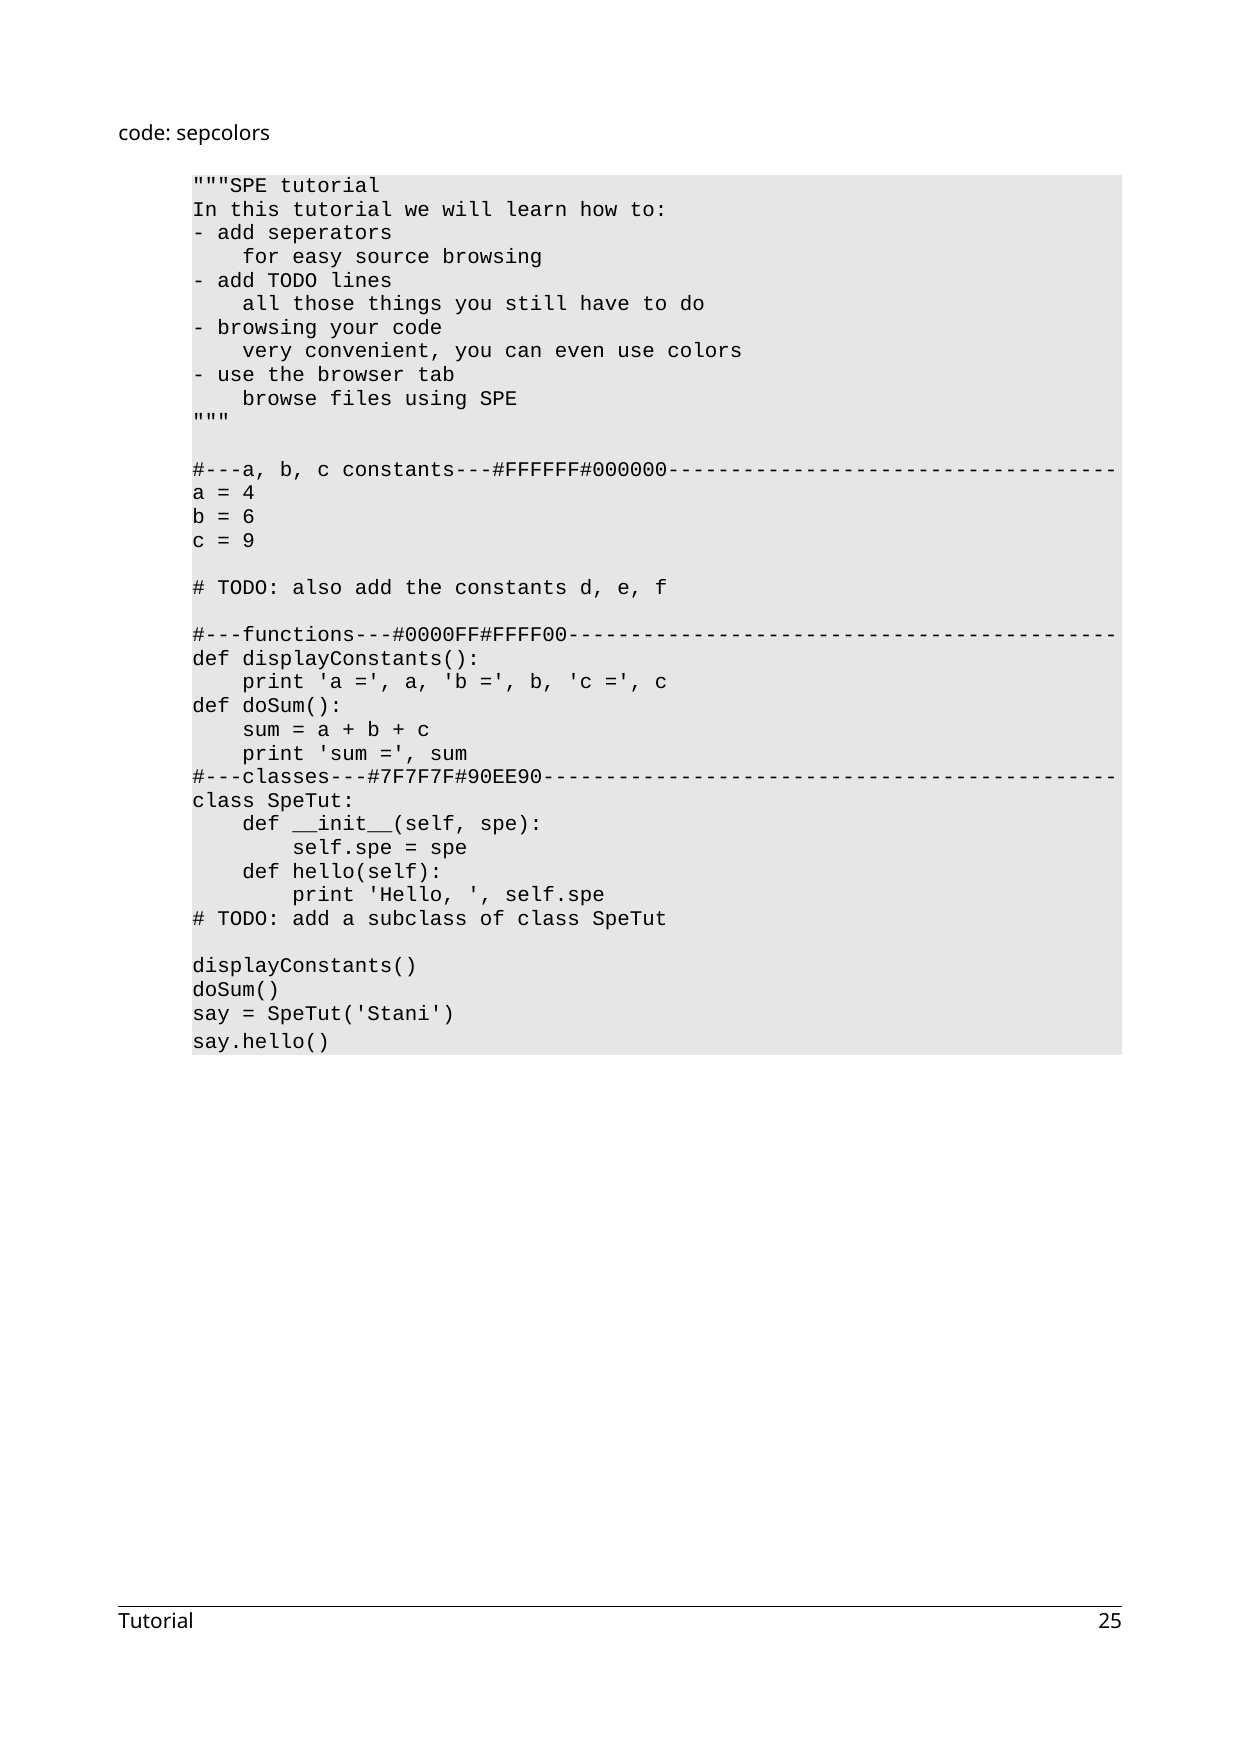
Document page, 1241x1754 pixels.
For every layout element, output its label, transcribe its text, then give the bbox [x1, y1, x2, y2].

text code: sepcolors [118, 118, 1122, 147]
text """SPE tutorial In this tutorial we will learn how to: - add seperators for easy source browsing - add TODO lines all those things you still have to do - browsing your code very convenient, you can even use colors - use the browser tab browse files using SPE """ #---a, b, c constants---#FFFFFF#000000------------------------------------ a = 4 b = 6 c = 9 # TODO: also add the constants d, e, f #---functions---#0000FF#FFFF00-------------------------------------------- def displayConstants(): print 'a =', a, 'b =', b, 'c =', c def doSum(): sum = a + b + c print 'sum =', sum #---classes---#7F7F7F#90EE90---------------------------------------------- class SpeTut: def __init__(self, spe): self.spe = spe def hello(self): print 'Hello, ', self.spe # TODO: add a subclass of class SpeTut displayConstants() doSum() say = SpeTut('Stani') say.hello() [192, 175, 1122, 1055]
